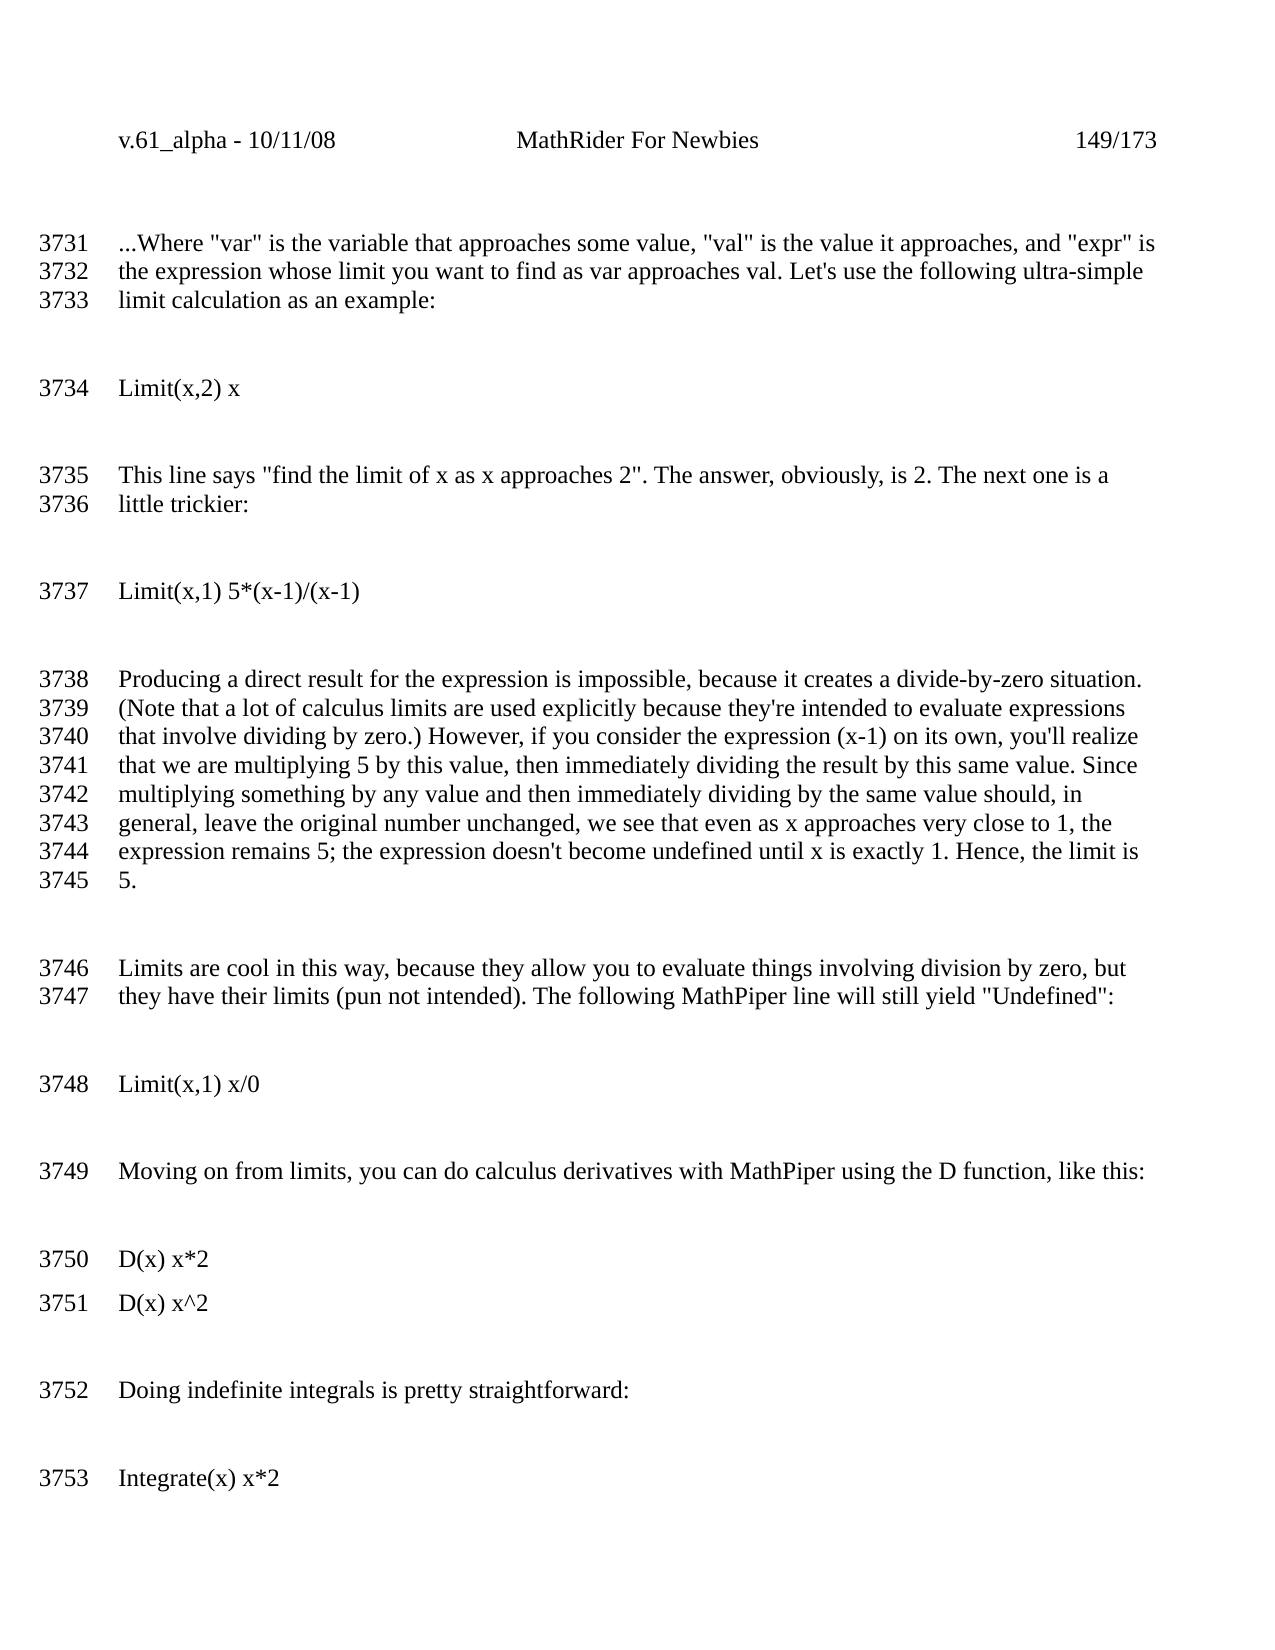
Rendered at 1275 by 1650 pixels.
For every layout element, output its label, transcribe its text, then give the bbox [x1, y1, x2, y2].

text Integrate(x) x*2 [118, 1463, 1157, 1491]
text D(x) x^2 [118, 1288, 1157, 1316]
text D(x) x*2 [118, 1244, 1157, 1273]
text Limit(x,2) x [118, 373, 1157, 401]
text Producing a direct result for the expression is impossible, because it creates a divide-by-zero situation. (Note that a lot of calculus limits are used explicitly because they're intended to evaluate expressions that involve dividing by zero.) However, if you consider the expression (x-1) on its own, you'll realize that we are multiplying 5 by this value, then immediately dividing the result by this same value. Since multiplying something by any value and then immediately dividing by the same value should, in general, leave the original number unchanged, we see that even as x approaches very close to 1, the expression remains 5; the expression doesn't become undefined until x is exactly 1. Hence, the limit is 5. [118, 664, 1157, 894]
text Moving on from limits, you can do calculus derivatives with MathPiper using the D function, like this: [118, 1156, 1157, 1185]
text Limit(x,1) 5*(x-1)/(x-1) [118, 576, 1157, 605]
text Limit(x,1) x/0 [118, 1069, 1157, 1098]
text Limits are cool in this way, because they allow you to evaluate things involving division by zero, but they have their limits (pun not intended). The following MathPiper line will still yield "Undefined": [118, 953, 1157, 1010]
text Doing indefinite integrals is pretty straightforward: [118, 1375, 1157, 1404]
text ...Where "var" is the variable that approaches some value, "val" is the value it approaches, and "expr" is the expression whose limit you want to find as var approaches val. Let's use the following ultra-simple limit calculation as an example: [118, 228, 1157, 314]
text This line says "find the limit of x as x approaches 2". The answer, obviously, is 2. The next one is a little trickier: [118, 460, 1157, 518]
